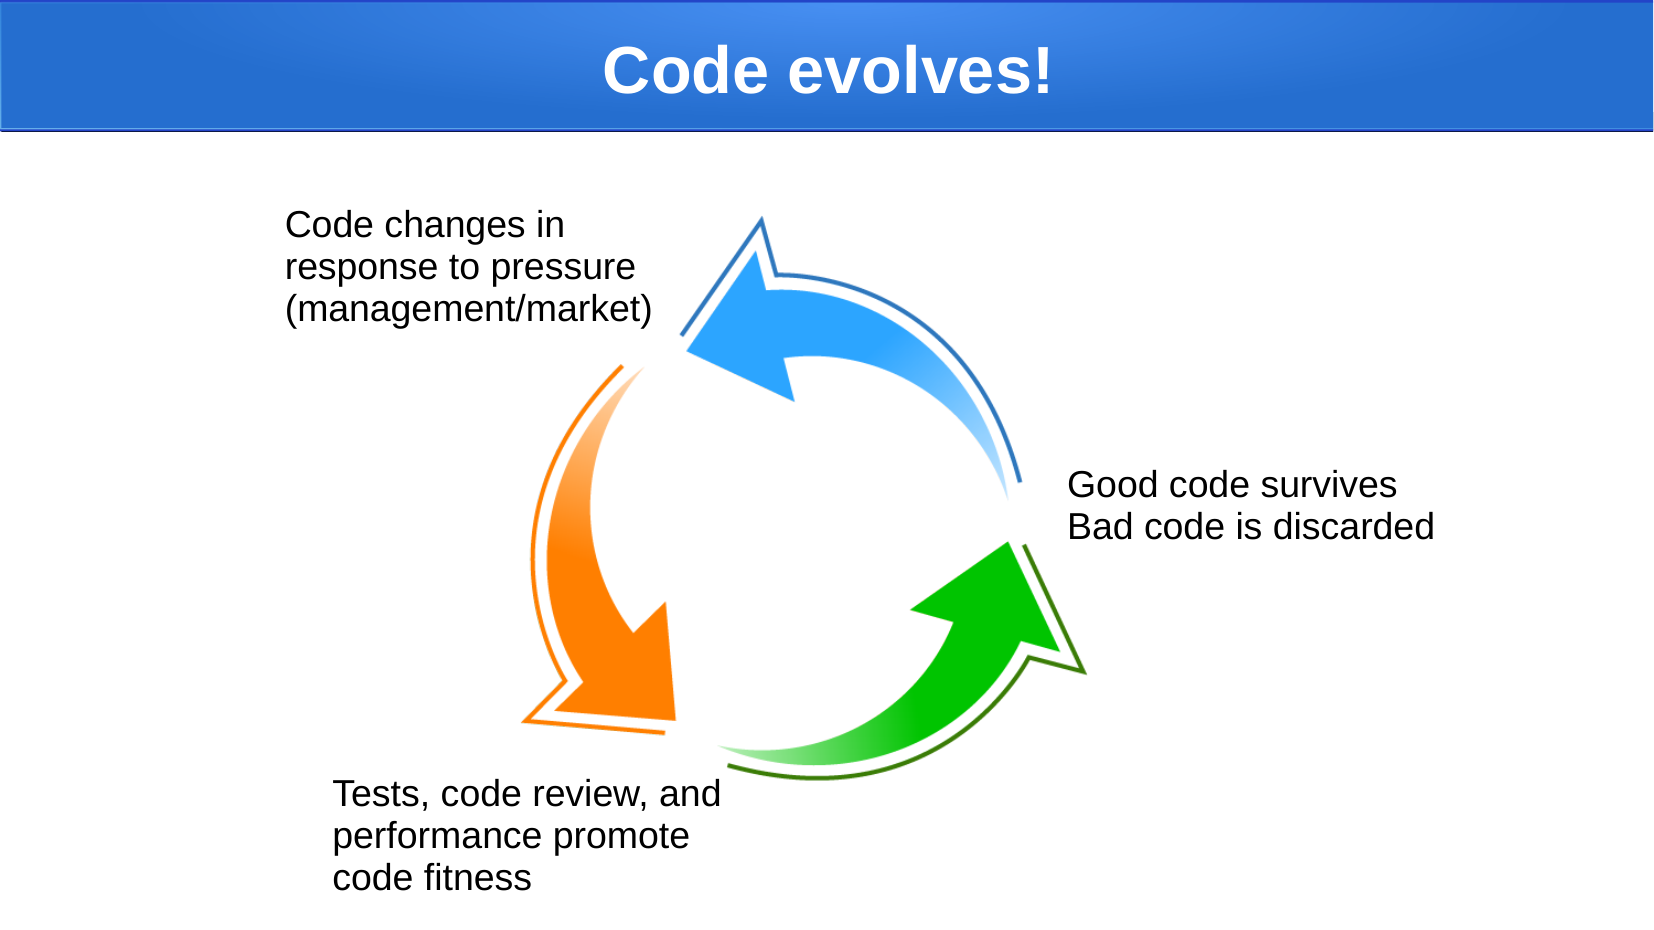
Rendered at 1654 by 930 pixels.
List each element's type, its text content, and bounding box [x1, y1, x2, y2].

text_box Good code survives Bad code is discarded [1052, 455, 1515, 639]
text_box Code changes in response to pressure (management/market) [270, 195, 733, 379]
title Code evolves! [82, 5, 1576, 135]
text_box Tests, code review, and performance promote code fitness [317, 765, 781, 930]
picture [510, 204, 1099, 816]
